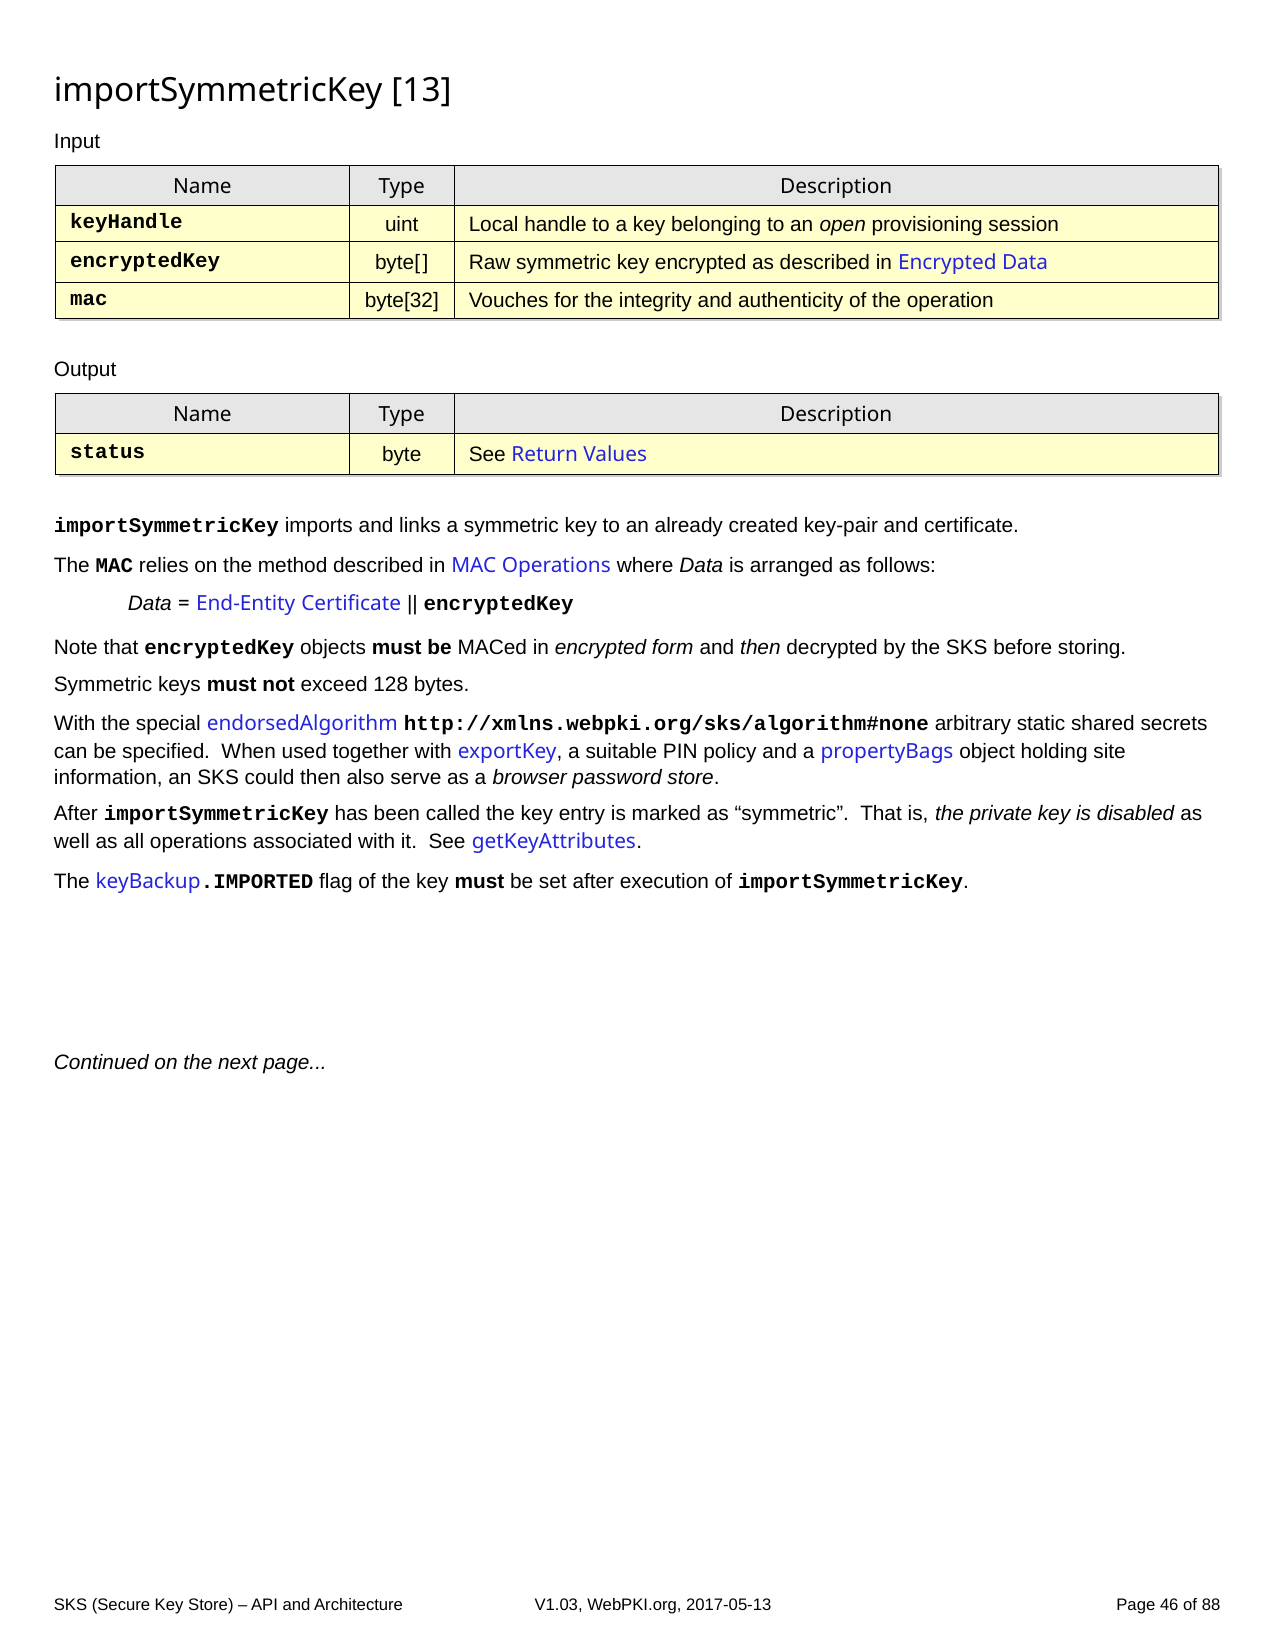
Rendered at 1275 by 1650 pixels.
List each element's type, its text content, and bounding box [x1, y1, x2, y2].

table_header Type [350, 166, 454, 205]
text Note that encryptedKey objects must be MACed in encrypted form and then decrypted by the SKS before storing. [54, 634, 1221, 660]
text Input [54, 129, 1221, 153]
text The MAC relies on the method described in MAC Operations where Data is arranged as follows: [54, 551, 1221, 579]
table_cell byte⁮[ ] [350, 242, 454, 282]
table_cell byte⁮[32] [350, 283, 454, 318]
table_header Type [350, 394, 454, 433]
table_header Name [56, 394, 349, 433]
table_cell Raw symmetric key encrypted as described in Encrypted Data [455, 242, 1218, 282]
text Data = End-Entity Certificate || encryptedKey [54, 588, 1221, 617]
table_cell See Return Values [455, 434, 1218, 473]
table_cell encryptedKey [56, 242, 349, 282]
text Continued on the next page... [54, 1050, 1221, 1074]
table_cell byte [350, 434, 454, 473]
text importSymmetricKey imports and links a symmetric key to an already created key-pair and certificate. [54, 513, 1221, 539]
table_cell uint [350, 206, 454, 241]
table_cell Vouches for the integrity and authenticity of the operation [455, 283, 1218, 318]
table_header Description [455, 166, 1218, 205]
table_header Description [455, 394, 1218, 433]
text Output [54, 357, 1221, 381]
text With the special endorsedAlgorithm http://xmlns.webpki.org/sks/algorithm#none arbitrary static shared secrets can be specified. When used together with exportKey, a suitable PIN policy and a propertyBags object holding site information, an SKS could then also serve as a browser password store. [54, 708, 1221, 789]
text The keyBackup.IMPORTED flag of the key must be set after execution of importSymmetricKey. [54, 867, 1221, 895]
table_cell status [56, 434, 349, 473]
text Symmetric keys must not exceed 128 bytes. [54, 672, 1221, 696]
table_cell Local handle to a key belonging to an open provisioning session [455, 206, 1218, 241]
text After importSymmetricKey has been called the key entry is marked as “symmetric”. That is, the private key is disabled as well as all operations associated with it. See getKeyAttributes. [54, 801, 1221, 855]
table_cell mac [56, 283, 349, 318]
table_cell keyHandle [56, 206, 349, 241]
subtitle importSymmetricKey [13] [54, 66, 1221, 111]
table_header Name [56, 166, 349, 205]
